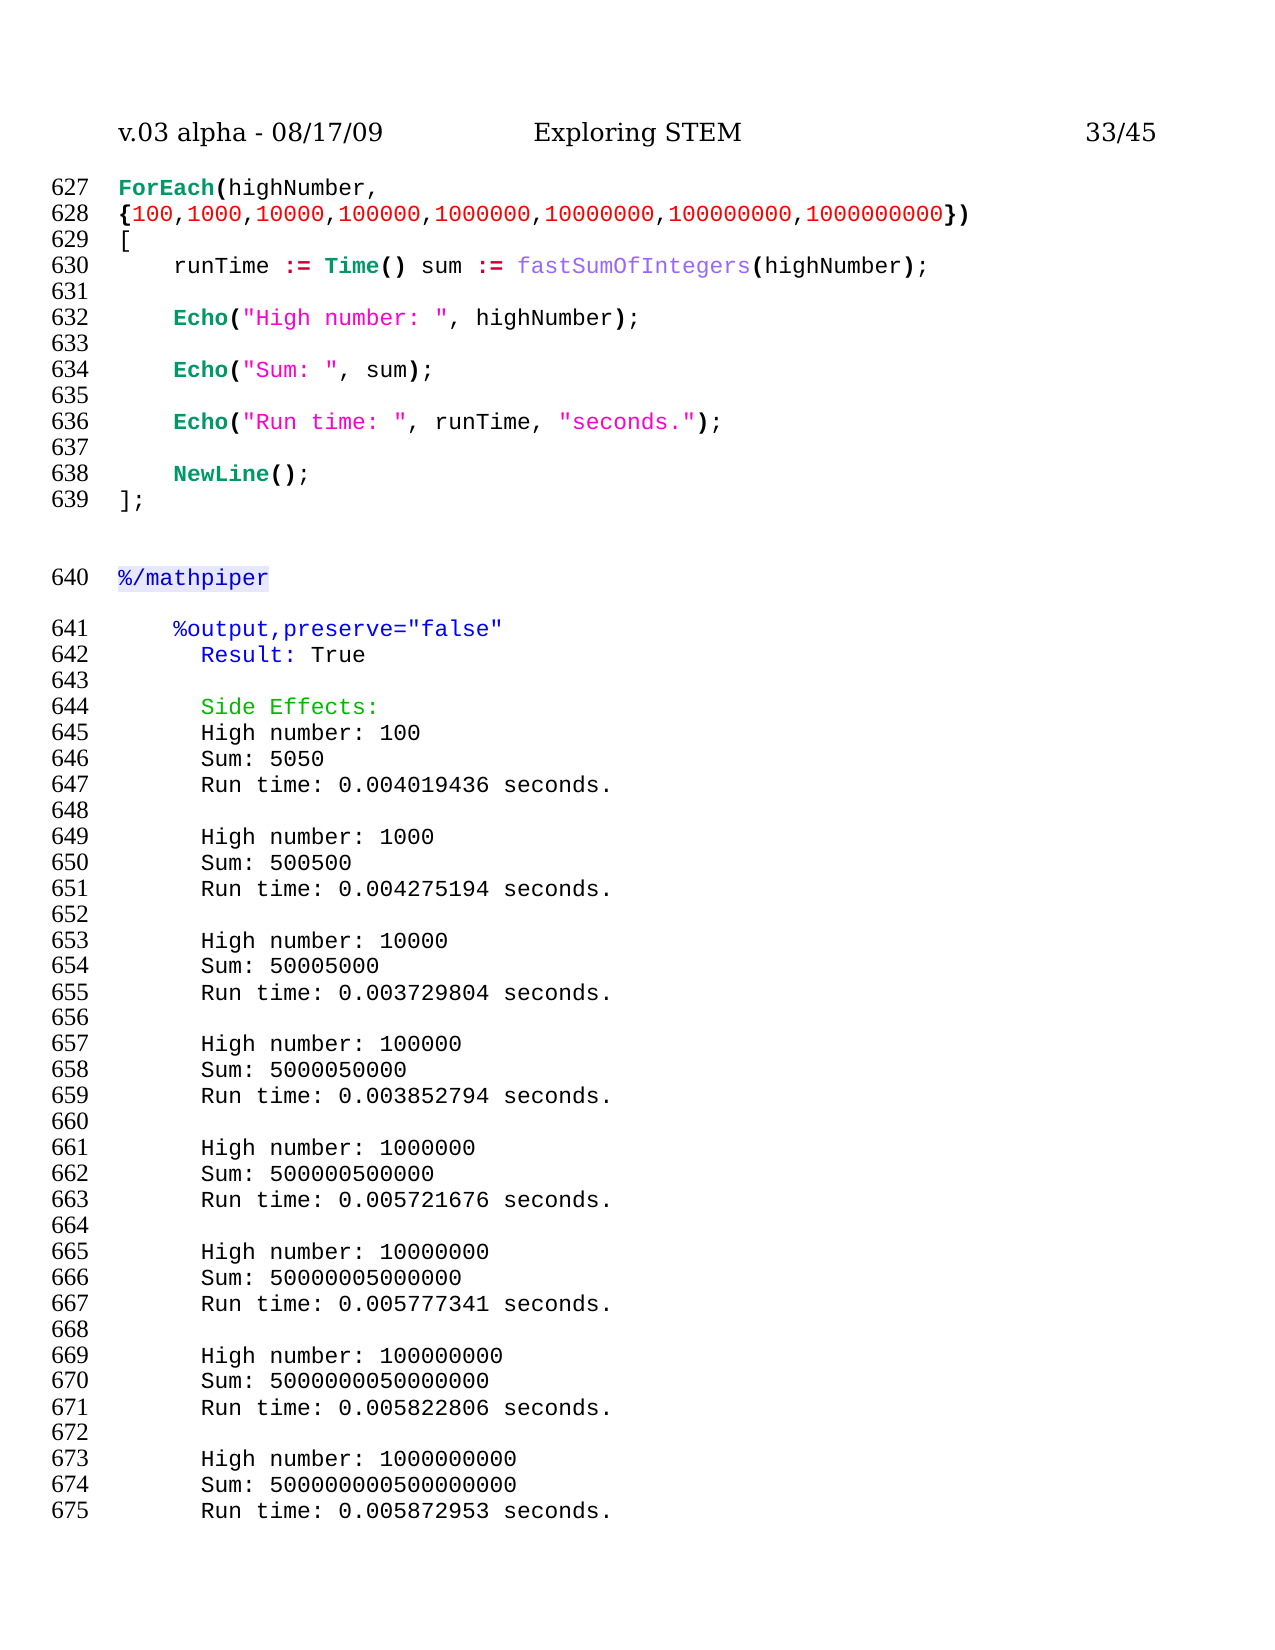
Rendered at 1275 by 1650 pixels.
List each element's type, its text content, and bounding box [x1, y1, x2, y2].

text Sum: 50005000 [118, 955, 1157, 981]
text High number: 100000000 [118, 1344, 1157, 1370]
text High number: 1000000 [118, 1136, 1157, 1162]
text Sum: 500000500000 [118, 1162, 1157, 1188]
text runTime := Time() sum := fastSumOfIntegers(highNumber); [118, 254, 1157, 281]
text ]; [118, 488, 1157, 514]
text Echo("Sum: ", sum); [118, 358, 1157, 384]
text ForEach(highNumber, {100,1000,10000,100000,1000000,10000000,100000000,1000000000}) [118, 177, 1157, 229]
text Run time: 0.005777341 seconds. [118, 1292, 1157, 1318]
text Run time: 0.003852794 seconds. [118, 1084, 1157, 1111]
text High number: 100000 [118, 1033, 1157, 1059]
text [ [118, 229, 1157, 254]
text Sum: 50000005000000 [118, 1266, 1157, 1292]
text Side Effects: [118, 696, 1157, 721]
text Result: True [118, 644, 1157, 669]
text NewLine(); [118, 462, 1157, 488]
text Run time: 0.005721676 seconds. [118, 1188, 1157, 1214]
text Run time: 0.004019436 seconds. [118, 773, 1157, 799]
text %output,preserve="false" [118, 618, 1157, 644]
text Echo("High number: ", highNumber); [118, 306, 1157, 332]
text %/mathpiper [118, 566, 1157, 592]
text High number: 1000000000 [118, 1448, 1157, 1474]
text High number: 1000 [118, 825, 1157, 851]
text Run time: 0.005822806 seconds. [118, 1396, 1157, 1422]
text High number: 10000 [118, 929, 1157, 955]
text Sum: 500000000500000000 [118, 1474, 1157, 1499]
text Sum: 5050 [118, 747, 1157, 773]
text Run time: 0.004275194 seconds. [118, 877, 1157, 903]
text High number: 100 [118, 721, 1157, 747]
text High number: 10000000 [118, 1240, 1157, 1266]
text Sum: 5000050000 [118, 1059, 1157, 1084]
text Run time: 0.005872953 seconds. [118, 1499, 1157, 1526]
text Sum: 5000000050000000 [118, 1370, 1157, 1396]
text Echo("Run time: ", runTime, "seconds."); [118, 410, 1157, 436]
text Run time: 0.003729804 seconds. [118, 981, 1157, 1007]
text Sum: 500500 [118, 851, 1157, 877]
